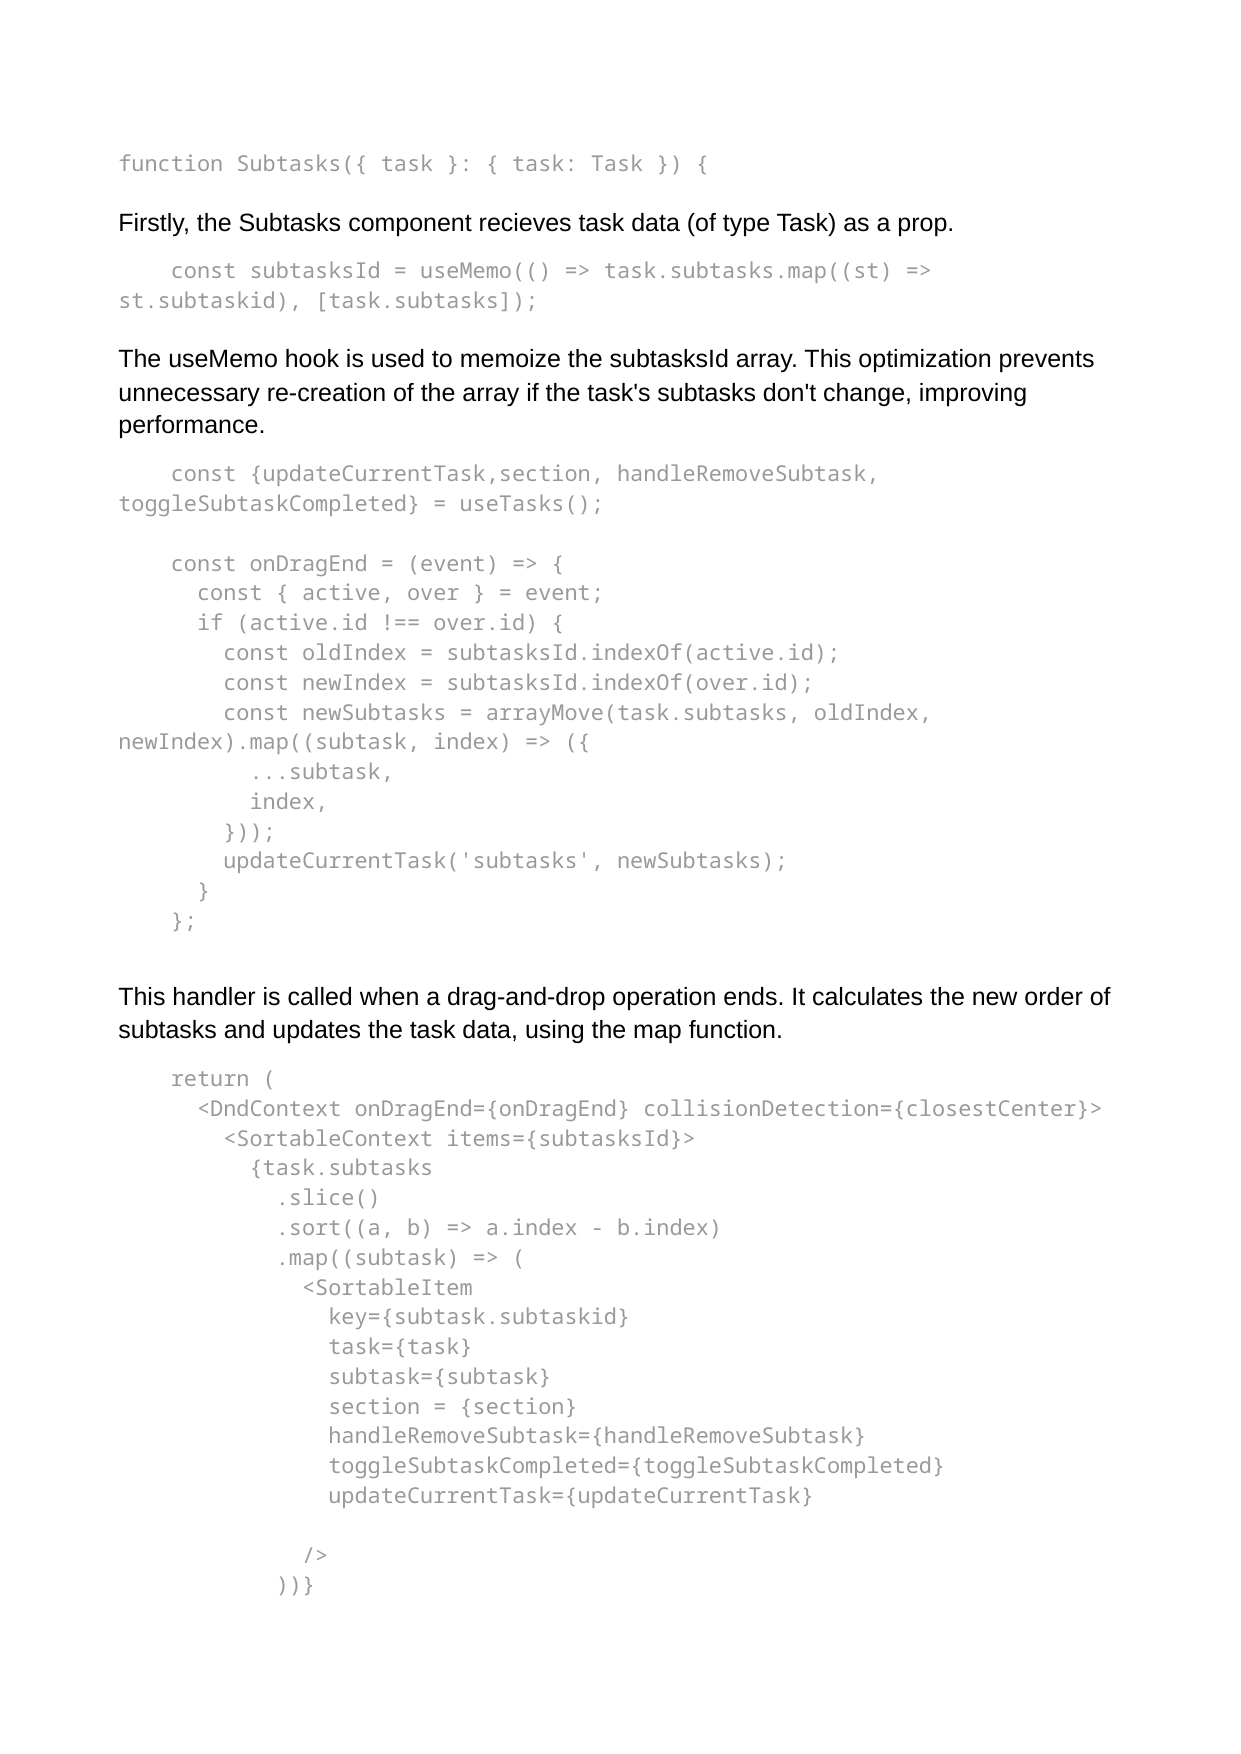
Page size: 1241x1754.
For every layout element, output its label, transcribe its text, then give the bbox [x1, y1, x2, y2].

text const oldIndex = subtasksId.indexOf(active.id); [118, 637, 1122, 667]
text } [118, 875, 1122, 905]
text key={subtask.subtaskid} [118, 1301, 1122, 1331]
text The useMemo hook is used to memoize the subtasksId array. This optimization prevents unnecessary re-creation of the array if the task's subtasks don't change, improving performance. [118, 344, 1122, 439]
text index, [118, 786, 1122, 816]
text section = {section} [118, 1391, 1122, 1421]
text <SortableContext items={subtasksId}> [118, 1123, 1122, 1152]
text <DndContext onDragEnd={onDragEnd} collisionDetection={closestCenter}> [118, 1093, 1122, 1123]
text const { active, over } = event; [118, 577, 1122, 607]
text const onDragEnd = (event) => { [118, 547, 1122, 577]
text const newSubtasks = arrayMove(task.subtasks, oldIndex, newIndex).map((subtask, index) => ({ [118, 696, 1122, 756]
text {task.subtasks [118, 1152, 1122, 1182]
text updateCurrentTask={updateCurrentTask} [118, 1480, 1122, 1510]
text })); [118, 816, 1122, 845]
text toggleSubtaskCompleted={toggleSubtaskCompleted} [118, 1450, 1122, 1480]
text Firstly, the Subtasks component recieves task data (of type Task) as a prop. [118, 207, 1122, 236]
text /> [118, 1540, 1122, 1569]
text const subtasksId = useMemo(() => task.subtasks.map((st) => st.subtaskid), [task.subtasks]); [118, 255, 1122, 315]
text updateCurrentTask('subtasks', newSubtasks); [118, 845, 1122, 875]
text }; [118, 905, 1122, 935]
text task={task} [118, 1331, 1122, 1361]
text if (active.id !== over.id) { [118, 607, 1122, 637]
text const newIndex = subtasksId.indexOf(over.id); [118, 667, 1122, 696]
text return ( [118, 1063, 1122, 1093]
text function Subtasks({ task }: { task: Task }) { [118, 148, 1122, 178]
text ...subtask, [118, 756, 1122, 786]
text .sort((a, b) => a.index - b.index) [118, 1212, 1122, 1242]
text <SortableItem [118, 1272, 1122, 1301]
text .slice() [118, 1182, 1122, 1212]
text handleRemoveSubtask={handleRemoveSubtask} [118, 1421, 1122, 1450]
text ))} [118, 1569, 1122, 1599]
text .map((subtask) => ( [118, 1242, 1122, 1272]
text This handler is called when a drag-and-drop operation ends. It calculates the new order of subtasks and updates the task data, using the map function. [118, 982, 1122, 1044]
text subtask={subtask} [118, 1361, 1122, 1391]
text const {updateCurrentTask,section, handleRemoveSubtask, toggleSubtaskCompleted} = useTasks(); [118, 458, 1122, 518]
